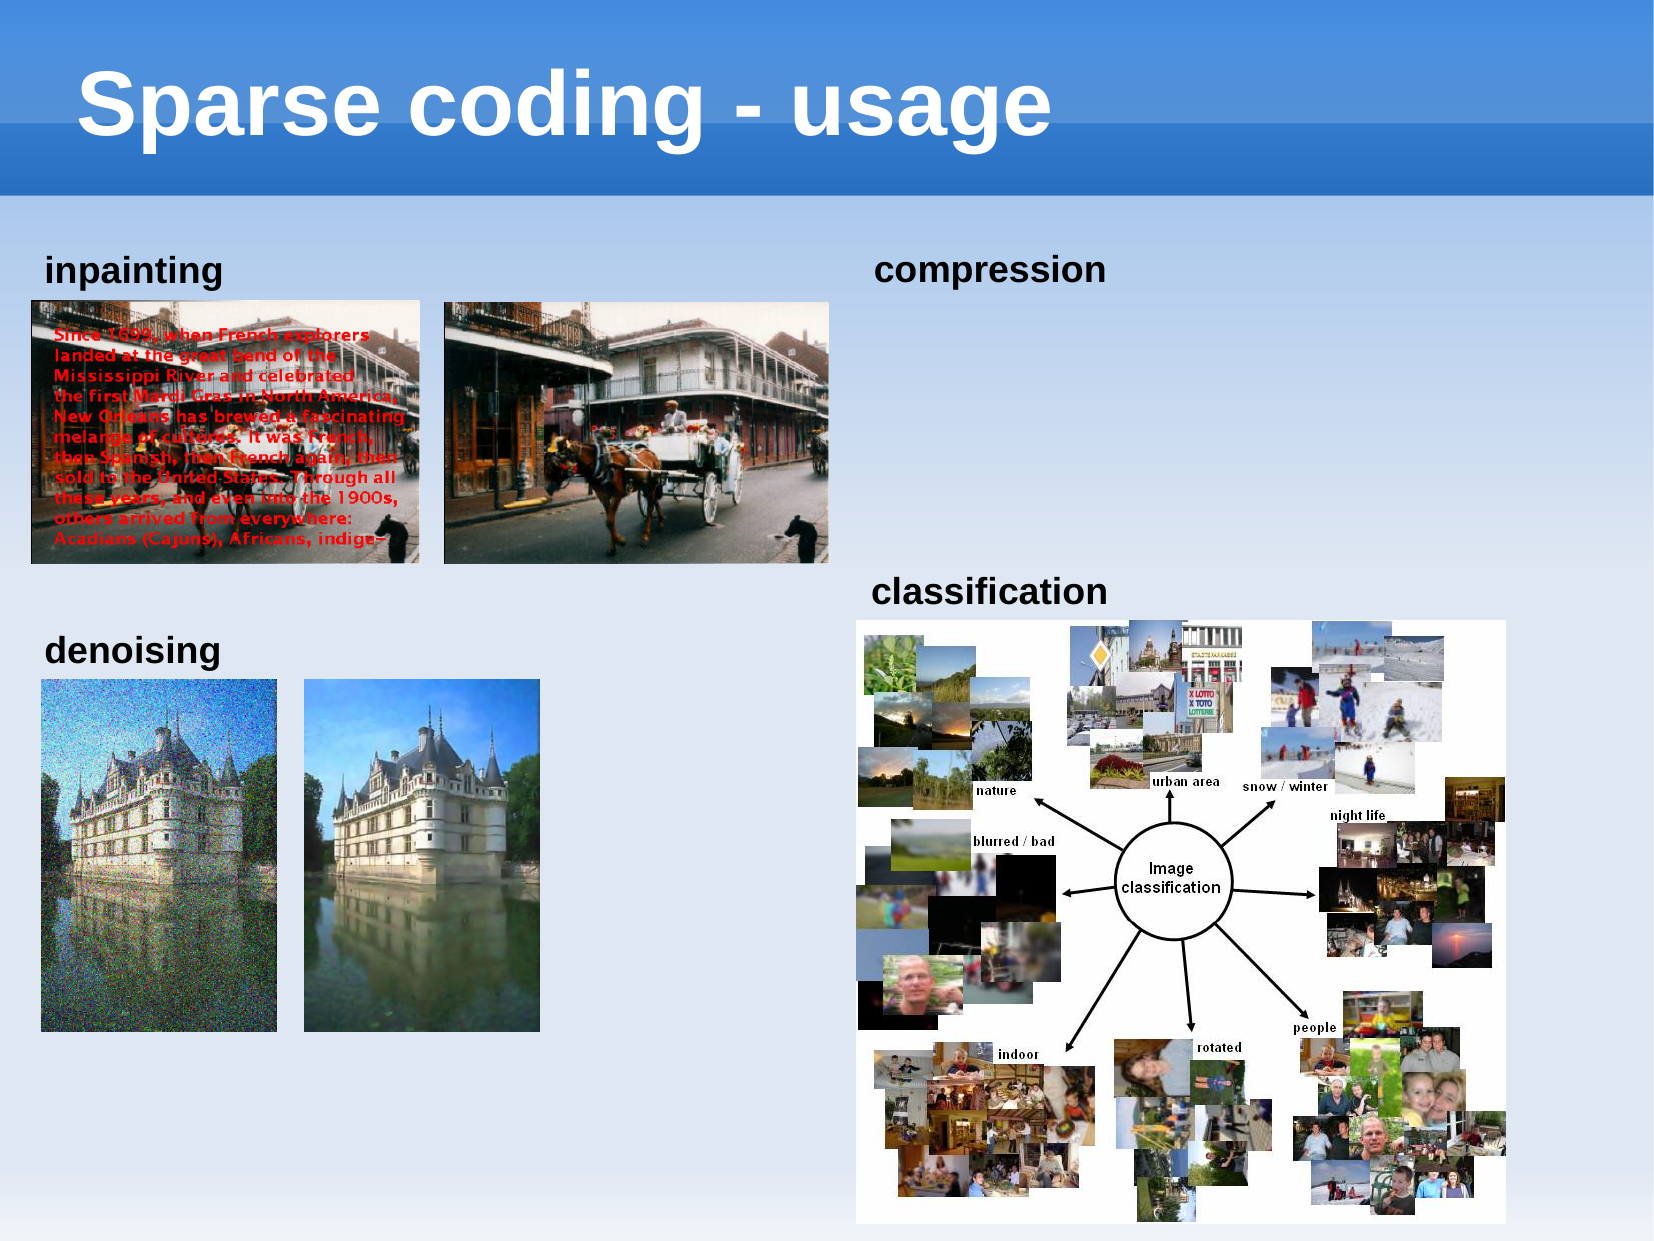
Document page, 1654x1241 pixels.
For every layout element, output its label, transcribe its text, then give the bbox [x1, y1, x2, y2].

text_box classification [856, 563, 1124, 620]
text_box inpainting [29, 241, 239, 299]
text_box compression [858, 240, 1123, 298]
title Sparse coding - usage [76, 0, 1565, 208]
text_box denoising [29, 622, 237, 680]
picture [0, 0, 1654, 1241]
